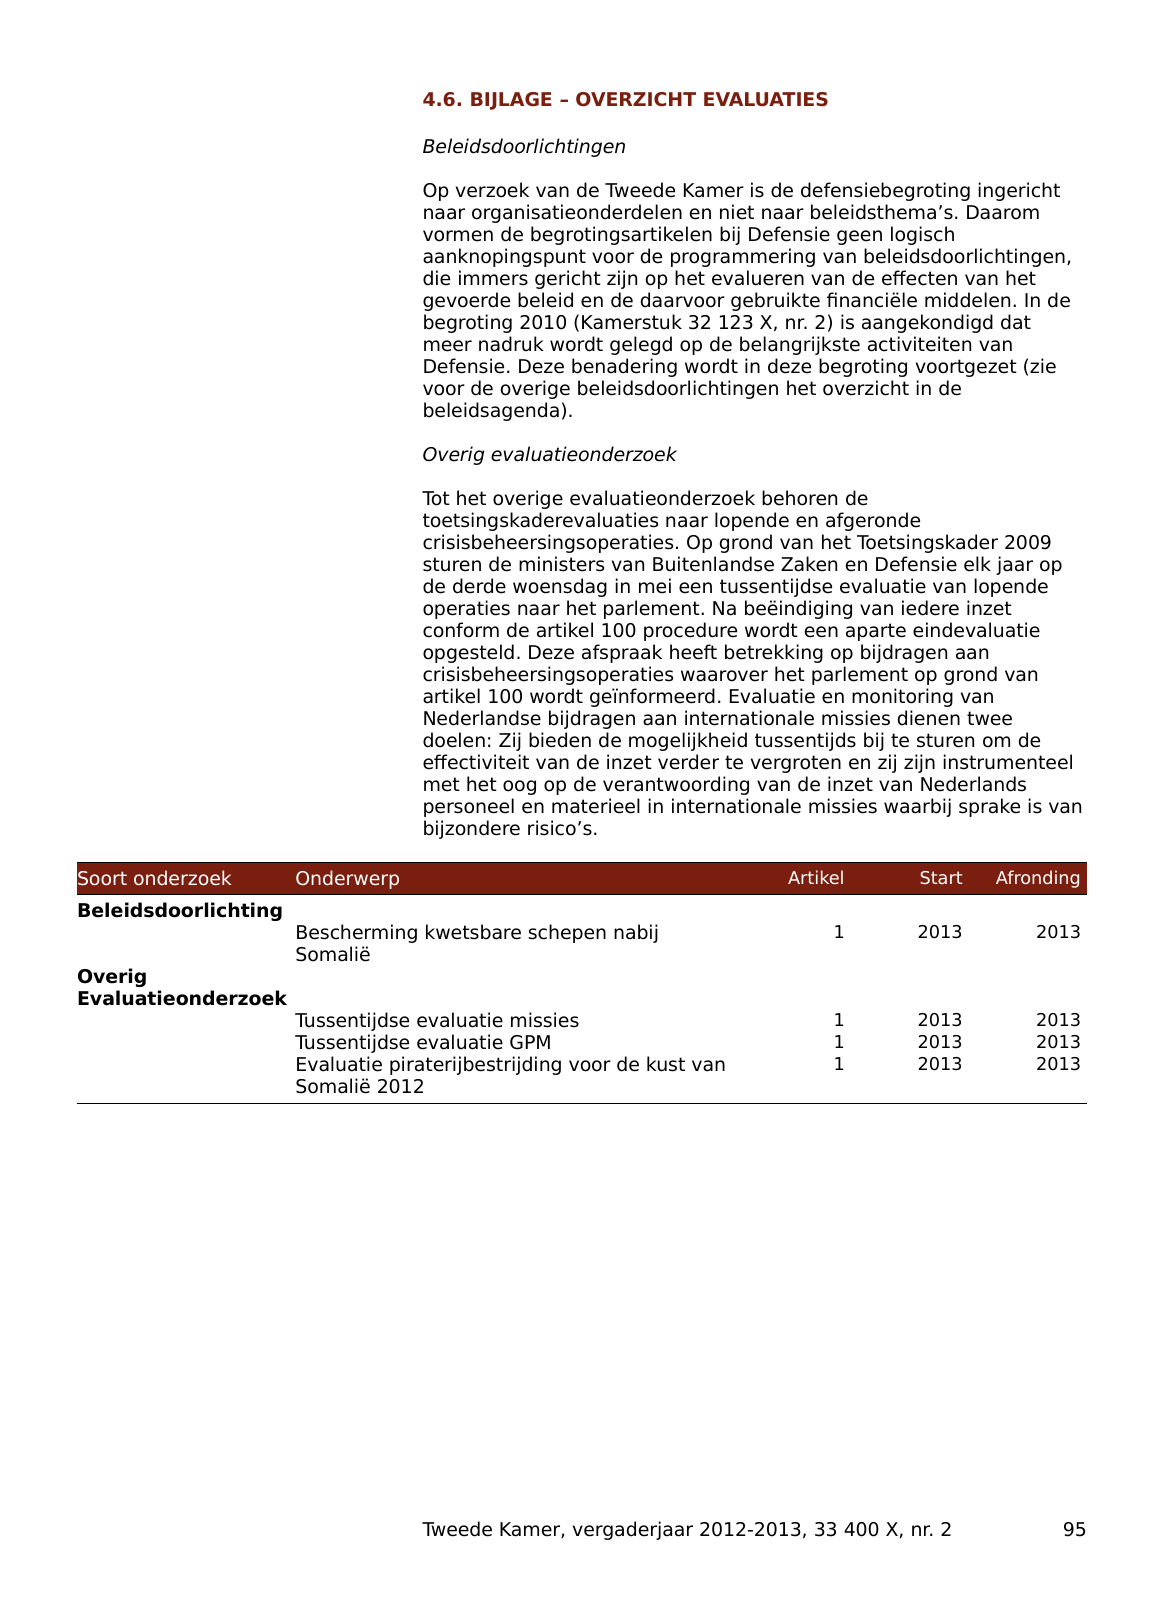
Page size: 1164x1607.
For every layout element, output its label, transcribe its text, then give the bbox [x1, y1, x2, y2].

subtitle Beleidsdoorlichtingen [422, 136, 1087, 158]
subtitle Overig evaluatieonderzoek [422, 444, 1087, 466]
table_cell [850, 966, 968, 1010]
table_cell 1 [732, 1054, 850, 1102]
table_cell Tussentijdse evaluatie missies [289, 1010, 732, 1032]
table_cell [732, 966, 850, 1010]
table_cell 2013 [850, 922, 968, 966]
table_cell [732, 895, 850, 922]
table_cell 2013 [969, 1054, 1087, 1102]
table_cell [77, 1032, 289, 1054]
table_cell [77, 1010, 289, 1032]
table_cell 2013 [969, 922, 1087, 966]
table_cell Overig Evaluatieonderzoek [77, 966, 289, 1010]
table_header Artikel [732, 863, 850, 894]
table_cell 1 [732, 1010, 850, 1032]
table_cell 2013 [850, 1054, 968, 1102]
table_header Onderwerp [289, 863, 732, 894]
text Tot het overige evaluatieonderzoek behoren de toetsingskaderevaluaties naar lopende en afgeronde crisisbeheersingsoperaties. Op grond van het Toetsingskader 2009 sturen de ministers van Buitenlandse Zaken en Defensie elk jaar op de derde woensdag in mei een tussentijdse evaluatie van lopende operaties naar het parlement. Na beëindiging van iedere inzet conform de artikel 100 procedure wordt een aparte eindevaluatie opgesteld. Deze afspraak heeft betrekking op bijdragen aan crisisbeheersingsoperaties waarover het parlement op grond van artikel 100 wordt geïnformeerd. Evaluatie en monitoring van Nederlandse bijdragen aan internationale missies dienen twee doelen: Zij bieden de mogelijkheid tussentijds bij te sturen om de effectiviteit van de inzet verder te vergroten en zij zijn instrumenteel met het oog op de verantwoording van de inzet van Nederlands personeel en materieel in internationale missies waarbij sprake is van bijzondere risico’s. [422, 488, 1087, 840]
subtitle 4.6. BIJLAGE – OVERZICHT EVALUATIES [422, 89, 1087, 111]
table_header Afronding [969, 863, 1087, 894]
table_cell 1 [732, 1032, 850, 1054]
table_cell Evaluatie piraterijbestrijding voor de kust van Somalië 2012 [289, 1054, 732, 1102]
table_cell 2013 [850, 1032, 968, 1054]
table_cell [77, 922, 289, 966]
table_cell [289, 895, 732, 922]
table_cell 2013 [969, 1032, 1087, 1054]
text Op verzoek van de Tweede Kamer is de defensiebegroting ingericht naar organisatieonderdelen en niet naar beleidsthema’s. Daarom vormen de begrotingsartikelen bij Defensie geen logisch aanknopingspunt voor de programmering van beleidsdoorlichtingen, die immers gericht zijn op het evalueren van de effecten van het gevoerde beleid en de daarvoor gebruikte financiële middelen. In de begroting 2010 (Kamerstuk 32 123 X, nr. 2) is aangekondigd dat meer nadruk wordt gelegd op de belangrijkste activiteiten van Defensie. Deze benadering wordt in deze begroting voortgezet (zie voor de overige beleidsdoorlichtingen het overzicht in de beleidsagenda). [422, 180, 1087, 422]
table_header Soort onderzoek [77, 863, 289, 894]
table_cell Tussentijdse evaluatie GPM [289, 1032, 732, 1054]
table_cell 2013 [850, 1010, 968, 1032]
table_cell [969, 966, 1087, 1010]
table_cell Beleidsdoorlichting [77, 895, 289, 922]
table_cell [289, 966, 732, 1010]
table_header Start [850, 863, 968, 894]
table_cell [969, 895, 1087, 922]
table_cell Bescherming kwetsbare schepen nabij Somalië [289, 922, 732, 966]
table_cell 2013 [969, 1010, 1087, 1032]
table_cell [850, 895, 968, 922]
table_cell [77, 1054, 289, 1102]
table_cell 1 [732, 922, 850, 966]
